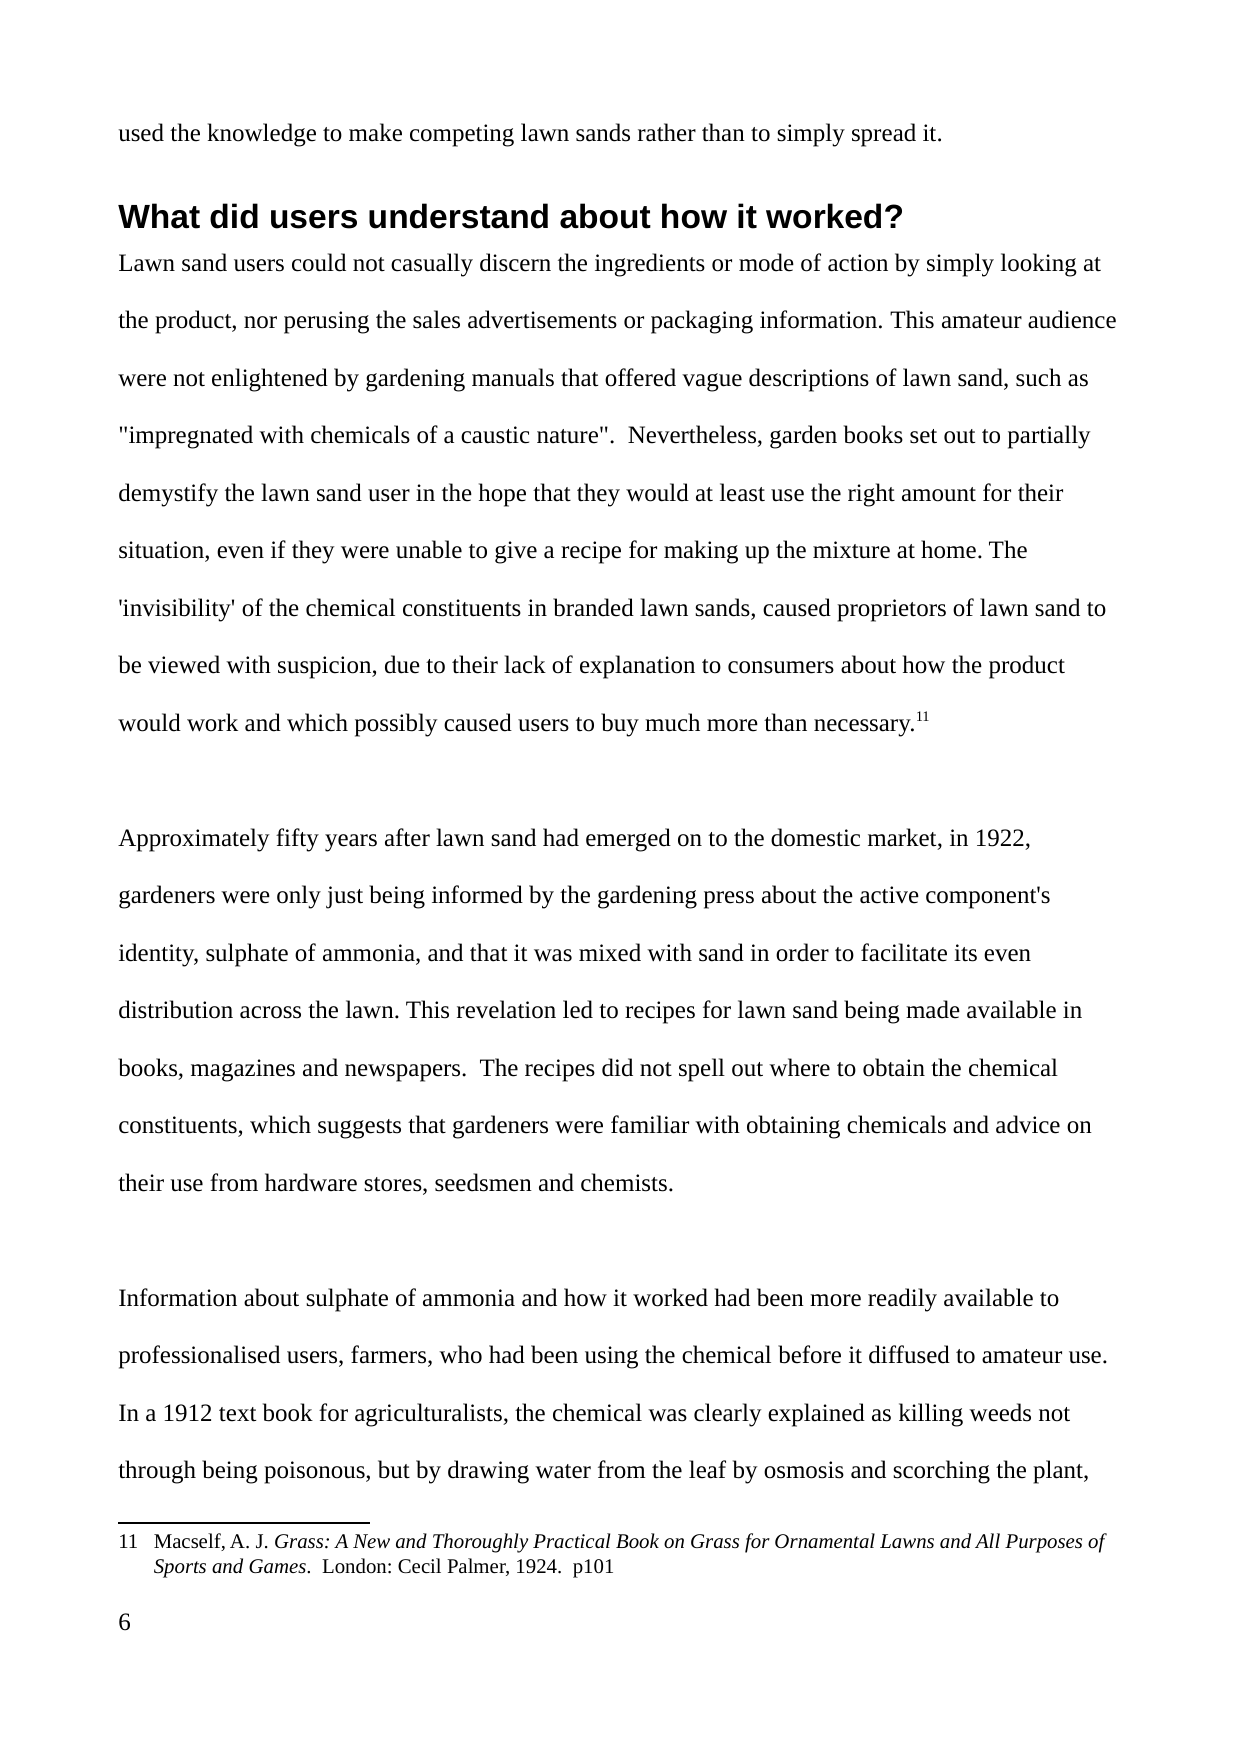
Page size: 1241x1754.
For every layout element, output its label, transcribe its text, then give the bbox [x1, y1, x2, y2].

text Macself, A. J. Grass: A New and Thoroughly Practical Book on Grass for Ornamental Lawns and All Purposes of Sports and Games. London: Cecil Palmer, 1924. p101 [118, 1529, 1122, 1578]
subtitle What did users understand about how it worked? [118, 196, 1122, 235]
text Information about sulphate of ammonia and how it worked had been more readily available to professionalised users, farmers, who had been using the chemical before it diffused to amateur use. In a 1912 text book for agriculturalists, the chemical was clearly explained as killing weeds not through being poisonous, but by drawing water from the leaf by osmosis and scorching the plant, [118, 1283, 1122, 1484]
text Approximately fifty years after lawn sand had emerged on to the domestic market, in 1922, gardeners were only just being informed by the gardening press about the active component's identity, sulphate of ammonia, and that it was mixed with sand in order to facilitate its even distribution across the lawn. This revelation led to recipes for lawn sand being made available in books, magazines and newspapers. The recipes did not spell out where to obtain the chemical constituents, which suggests that gardeners were familiar with obtaining chemicals and advice on their use from hardware stores, seedsmen and chemists. [118, 823, 1122, 1196]
text Lawn sand users could not casually discern the ingredients or mode of action by simply looking at the product, nor perusing the sales advertisements or packaging information. This amateur audience were not enlightened by gardening manuals that offered vague descriptions of lawn sand, such as "impregnated with chemicals of a caustic nature". Nevertheless, garden books set out to partially demystify the lawn sand user in the hope that they would at least use the right amount for their situation, even if they were unable to give a recipe for making up the mixture at home. The 'invisibility' of the chemical constituents in branded lawn sands, caused proprietors of lawn sand to be viewed with suspicion, due to their lack of explanation to consumers about how the product would work and which possibly caused users to buy much more than necessary. [118, 248, 1122, 736]
text used the knowledge to make competing lawn sands rather than to simply spread it. [118, 118, 1122, 147]
